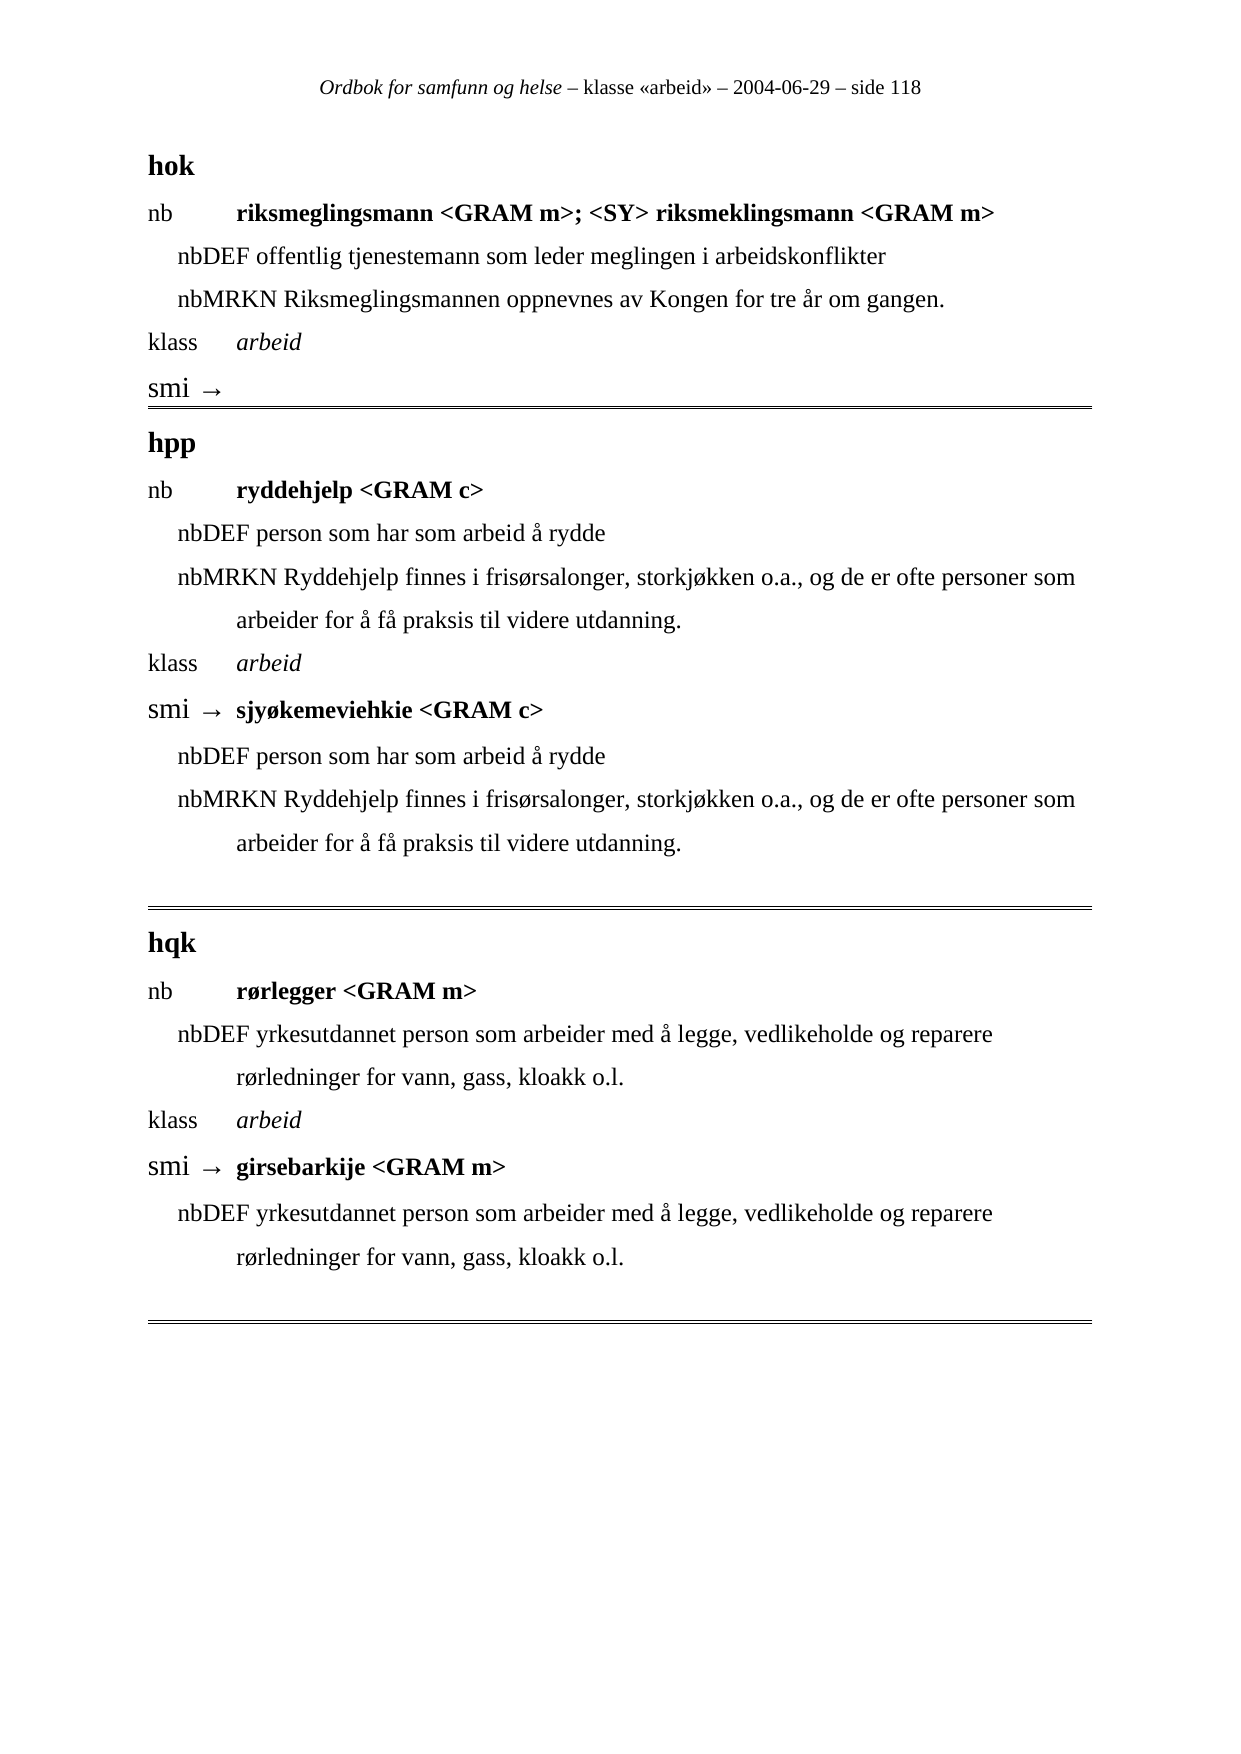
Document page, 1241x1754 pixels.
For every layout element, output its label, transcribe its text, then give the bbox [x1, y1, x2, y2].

text klass arbeid [148, 1105, 1092, 1134]
text nbDEF person som har som arbeid å rydde [177, 741, 1092, 770]
text hpp [148, 425, 1092, 459]
text smi → girsebarkije <GRAM m> [148, 1148, 1092, 1182]
text nb ryddehjelp <GRAM c> [148, 475, 1092, 504]
text nbMRKN Ryddehjelp finnes i frisørsalonger, storkjøkken o.a., og de er ofte personer som arbeider for å få praksis til videre utdanning. [177, 784, 1092, 856]
text nbDEF yrkesutdannet person som arbeider med å legge, vedlikeholde og reparere rørledninger for vann, gass, kloakk o.l. [177, 1019, 1092, 1091]
text nbDEF person som har som arbeid å rydde [177, 518, 1092, 547]
text smi → sjyøkemeviehkie <GRAM c> [148, 691, 1092, 724]
text nbDEF offentlig tjenestemann som leder meglingen i arbeidskonflikter [177, 241, 1092, 270]
text nb riksmeglingsmann <GRAM m>; <SY> riksmeklingsmann <GRAM m> [148, 198, 1092, 227]
text nbDEF yrkesutdannet person som arbeider med å legge, vedlikeholde og reparere rørledninger for vann, gass, kloakk o.l. [177, 1198, 1092, 1270]
text hok [148, 148, 1092, 181]
text nb rørlegger <GRAM m> [148, 976, 1092, 1004]
text klass arbeid [148, 327, 1092, 356]
text nbMRKN Riksmeglingsmannen oppnevnes av Kongen for tre år om gangen. [177, 284, 1092, 313]
text hqk [148, 925, 1092, 959]
text nbMRKN Ryddehjelp finnes i frisørsalonger, storkjøkken o.a., og de er ofte personer som arbeider for å få praksis til videre utdanning. [177, 562, 1092, 633]
text smi → [148, 370, 1092, 406]
text klass arbeid [148, 648, 1092, 677]
